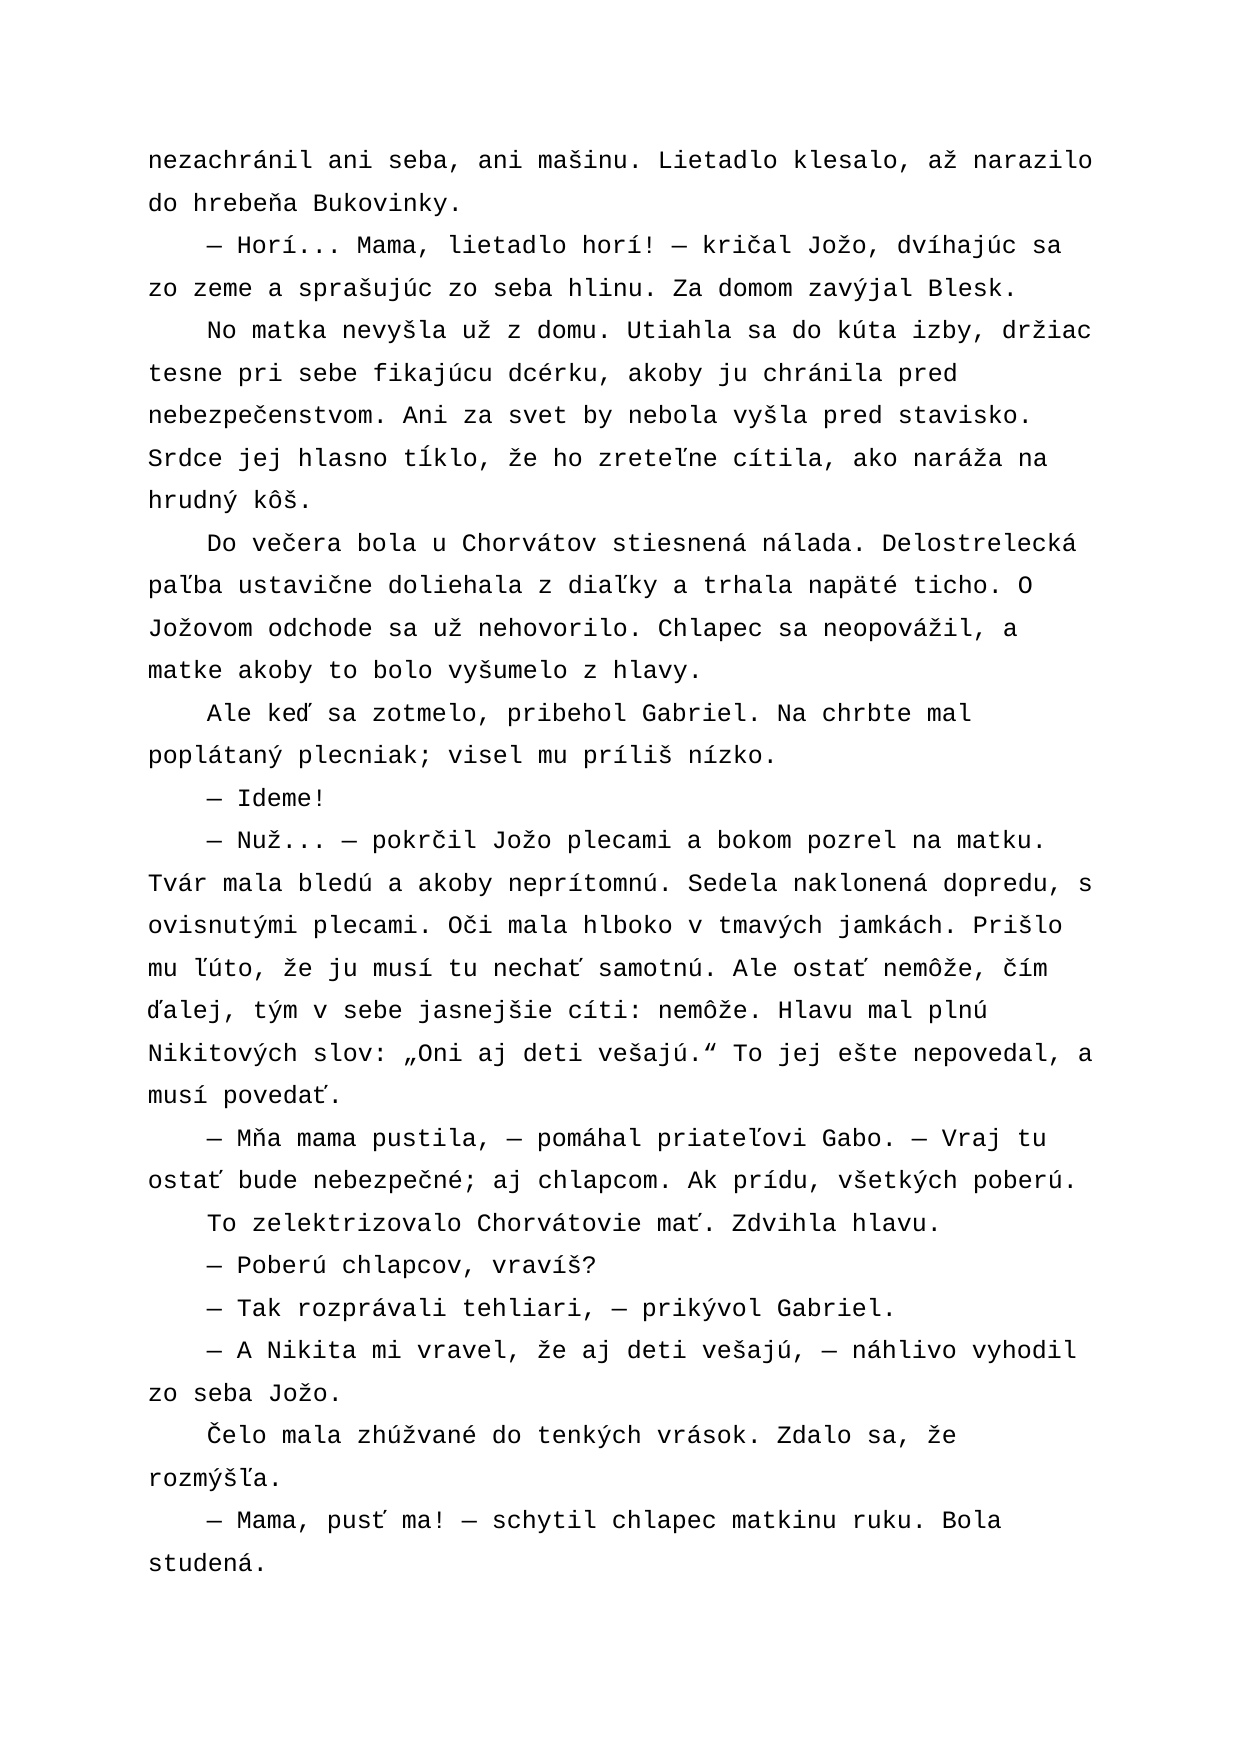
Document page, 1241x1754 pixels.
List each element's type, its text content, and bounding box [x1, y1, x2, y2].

text To zelektrizovalo Chorvátovie mať. Zdvihla hlavu. [148, 1210, 1093, 1238]
text Ale keď sa zotmelo, pribehol Gabriel. Na chrbte mal poplátaný plecniak; visel mu príliš nízko. [148, 700, 1093, 771]
text Čelo mala zhúžvané do tenkých vrások. Zdalo sa, že rozmýšľa. [148, 1423, 1093, 1493]
text — Horí... Mama, lietadlo horí! — kričal Jožo, dvíhajúc sa zo zeme a sprašujúc zo seba hlinu. Za domom zavýjal Blesk. [148, 233, 1093, 303]
text — Tak rozprávali tehliari, — prikývol Gabriel. [148, 1295, 1093, 1323]
text nezachránil ani seba, ani mašinu. Lietadlo klesalo, až narazilo do hrebeňa Bukovinky. [148, 148, 1093, 218]
text — A Nikita mi vravel, že aj deti vešajú, — náhlivo vyhodil zo seba Jožo. [148, 1338, 1093, 1408]
text — Poberú chlapcov, vravíš? [148, 1253, 1093, 1281]
text No matka nevyšla už z domu. Utiahla sa do kúta izby, držiac tesne pri sebe fikajúcu dcérku, akoby ju chránila pred nebezpečenstvom. Ani za svet by nebola vyšla pred stavisko. Srdce jej hlasno tĺklo, že ho zreteľne cítila, ako naráža na hrudný kôš. [148, 318, 1093, 516]
text — Mňa mama pustila, — pomáhal priateľovi Gabo. — Vraj tu ostať bude nebezpečné; aj chlapcom. Ak prídu, všetkých poberú. [148, 1125, 1093, 1196]
text — Mama, pusť ma! — schytil chlapec matkinu ruku. Bola studená. [148, 1508, 1093, 1578]
text Do večera bola u Chorvátov stiesnená nálada. Delostrelecká paľba ustavične doliehala z diaľky a trhala napäté ticho. O Jožovom odchode sa už nehovorilo. Chlapec sa neopovážil, a matke akoby to bolo vyšumelo z hlavy. [148, 530, 1093, 686]
text — Ideme! [148, 785, 1093, 813]
text — Nuž... — pokrčil Jožo plecami a bokom pozrel na matku. Tvár mala bledú a akoby neprítomnú. Sedela naklonená dopredu, s ovisnutými plecami. Oči mala hlboko v tmavých jamkách. Prišlo mu ľúto, že ju musí tu nechať samotnú. Ale ostať nemôže, čím ďalej, tým v sebe jasnejšie cíti: nemôže. Hlavu mal plnú Nikitových slov: „Oni aj deti vešajú.“ To jej ešte nepovedal, a musí povedať. [148, 828, 1093, 1111]
